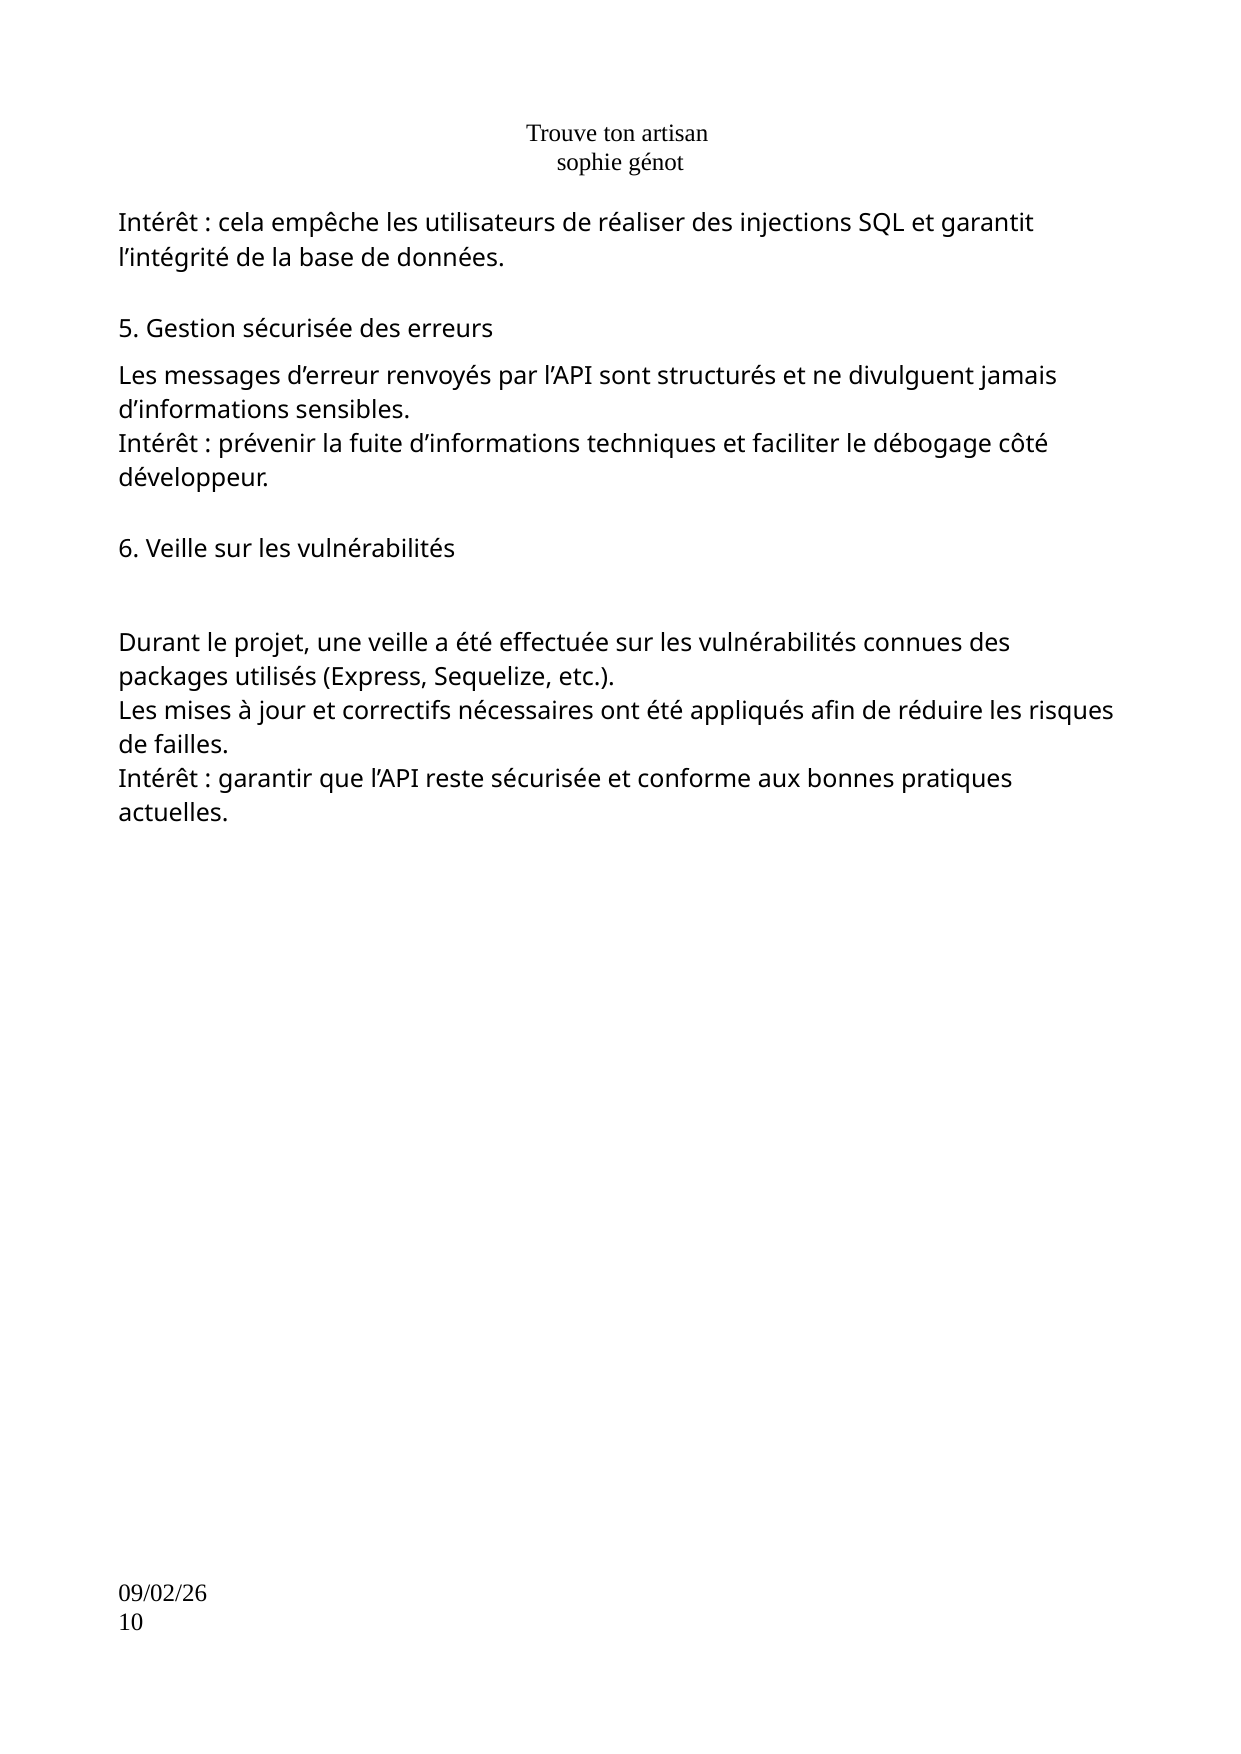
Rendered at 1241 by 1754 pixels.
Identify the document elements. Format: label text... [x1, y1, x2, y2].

text Durant le projet, une veille a été effectuée sur les vulnérabilités connues des packages utilisés (Express, Sequelize, etc.). Les mises à jour et correctifs nécessaires ont été appliqués afin de réduire les risques de failles. Intérêt : garantir que l’API reste sécurisée et conforme aux bonnes pratiques actuelles. [118, 624, 1122, 828]
text Intérêt : cela empêche les utilisateurs de réaliser des injections SQL et garantit l’intégrité de la base de données. [118, 205, 1122, 273]
subtitle 5. Gestion sécurisée des erreurs [118, 311, 1122, 345]
subtitle 6. Veille sur les vulnérabilités [118, 531, 1122, 565]
text Les messages d’erreur renvoyés par l’API sont structurés et ne divulguent jamais d’informations sensibles. Intérêt : prévenir la fuite d’informations techniques et faciliter le débogage côté développeur. [118, 357, 1122, 493]
